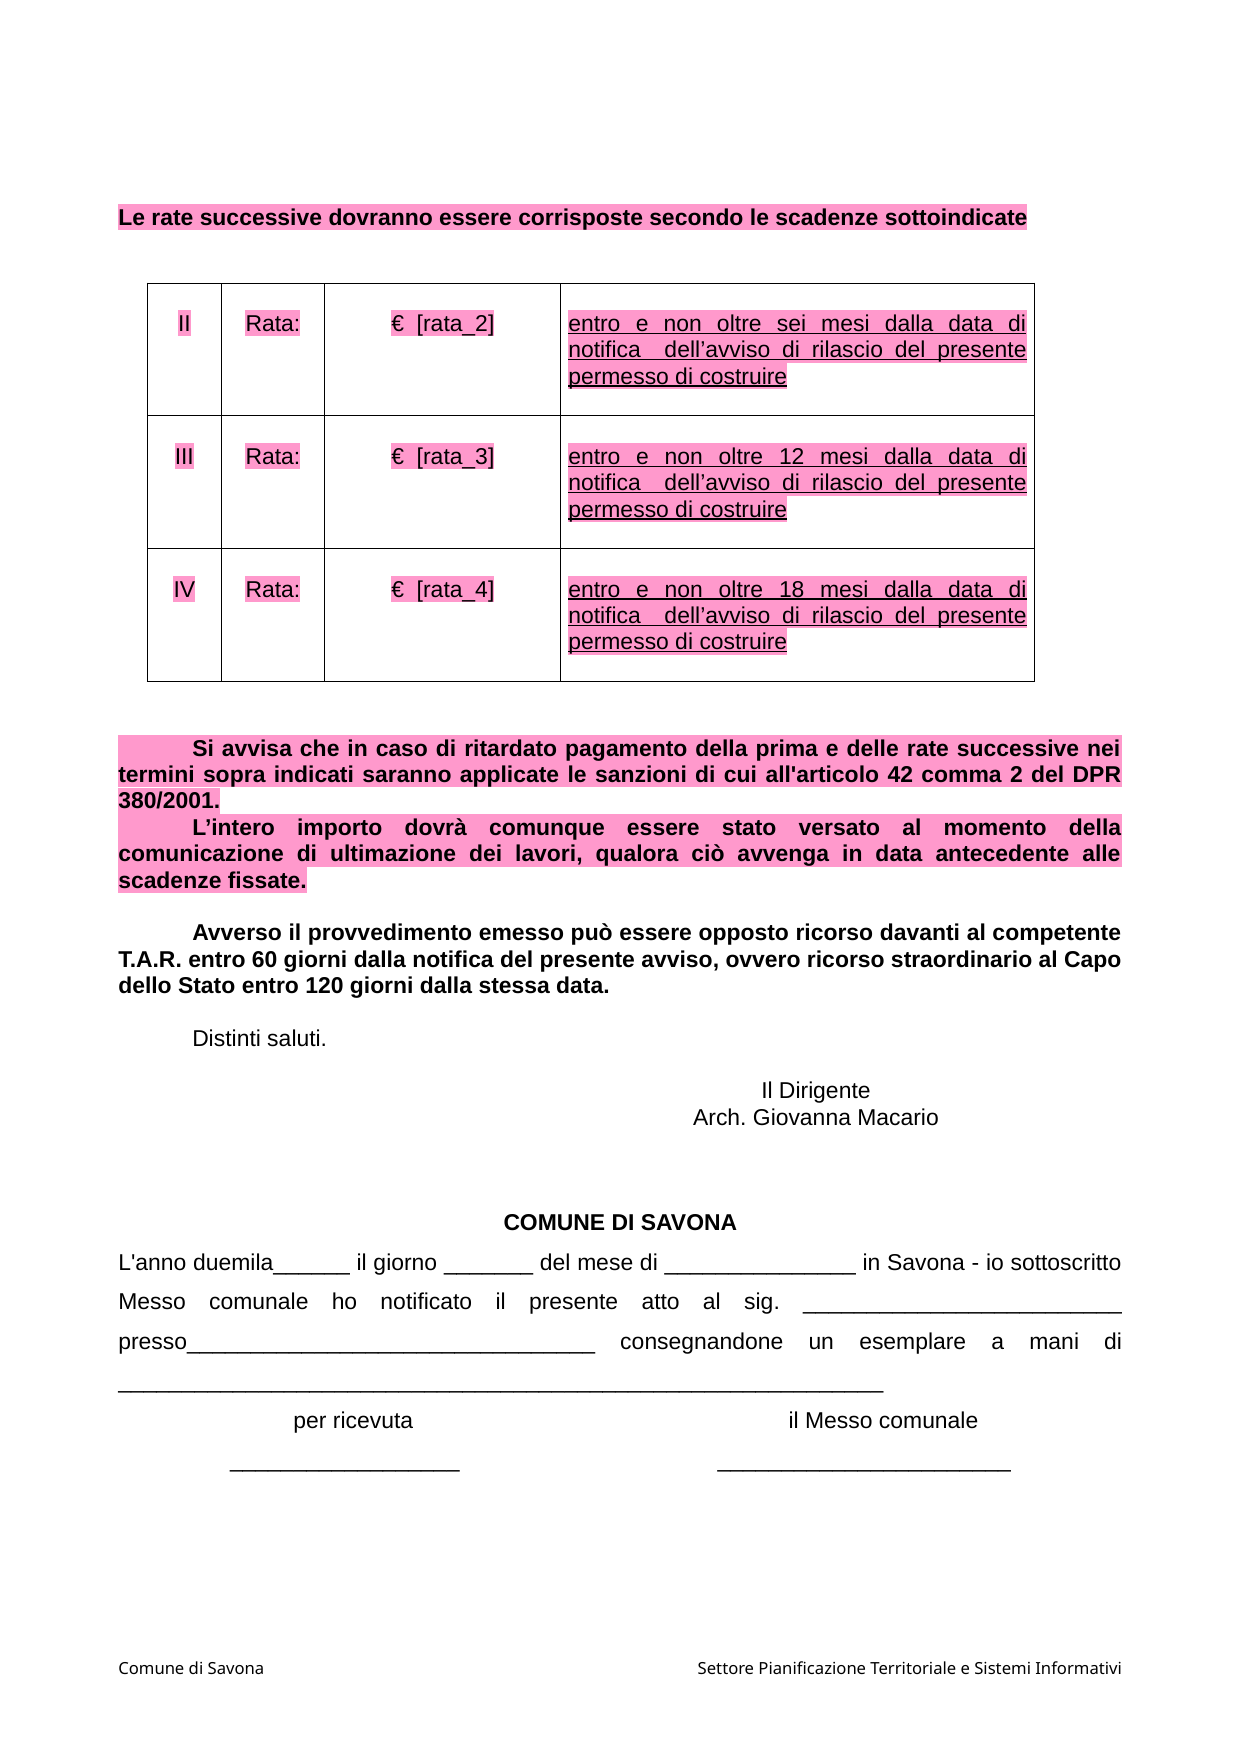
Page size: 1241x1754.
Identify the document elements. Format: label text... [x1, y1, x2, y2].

text __________________ _______________________ [118, 1446, 1122, 1472]
table_cell € [rata_4] [325, 549, 560, 681]
table_cell III [148, 416, 221, 548]
text per ricevuta il Messo comunale [118, 1407, 1122, 1433]
text Distinti saluti. [118, 1025, 1122, 1051]
table_header Il Dirigente Arch. Giovanna Macario [502, 1078, 1129, 1130]
text Si avvisa che in caso di ritardato pagamento della prima e delle rate successive nei termini sopra indicati saranno applicate le sanzioni di cui all'articolo 42 comma 2 del DPR 380/2001. [118, 735, 1122, 814]
table_cell Rata: [222, 549, 324, 681]
text L’intero importo dovrà comunque essere stato versato al momento della comunicazione di ultimazione dei lavori, qualora ciò avvenga in data antecedente alle scadenze fissate. [118, 814, 1122, 893]
table_header [111, 1078, 502, 1130]
text COMUNE DI SAVONA [148, 1209, 1092, 1236]
table_cell entro e non oltre 12 mesi dalla data di notifica dell’avviso di rilascio del presente permesso di costruire [561, 416, 1034, 548]
table_cell entro e non oltre 18 mesi dalla data di notifica dell’avviso di rilascio del presente permesso di costruire [561, 549, 1034, 681]
table_header II [148, 284, 221, 415]
table_cell € [rata_3] [325, 416, 560, 548]
text Le rate successive dovranno essere corrisposte secondo le scadenze sottoindicate [118, 203, 1122, 230]
table_cell Rata: [222, 416, 324, 548]
text Avverso il provvedimento emesso può essere opposto ricorso davanti al competente T.A.R. entro 60 giorni dalla notifica del presente avviso, ovvero ricorso straordinario al Capo dello Stato entro 120 giorni dalla stessa data. [118, 919, 1122, 998]
table_header € [rata_2] [325, 284, 560, 415]
table_cell IV [148, 549, 221, 681]
text L'anno duemila______ il giorno _______ del mese di _______________ in Savona - io sottoscritto Messo comunale ho notificato il presente atto al sig. _________________________ presso________________________________ consegnandone un esemplare a mani di ____________________________________________________________ [118, 1249, 1122, 1393]
table_header Rata: [222, 284, 324, 415]
table_header entro e non oltre sei mesi dalla data di notifica dell’avviso di rilascio del presente permesso di costruire [561, 284, 1034, 415]
